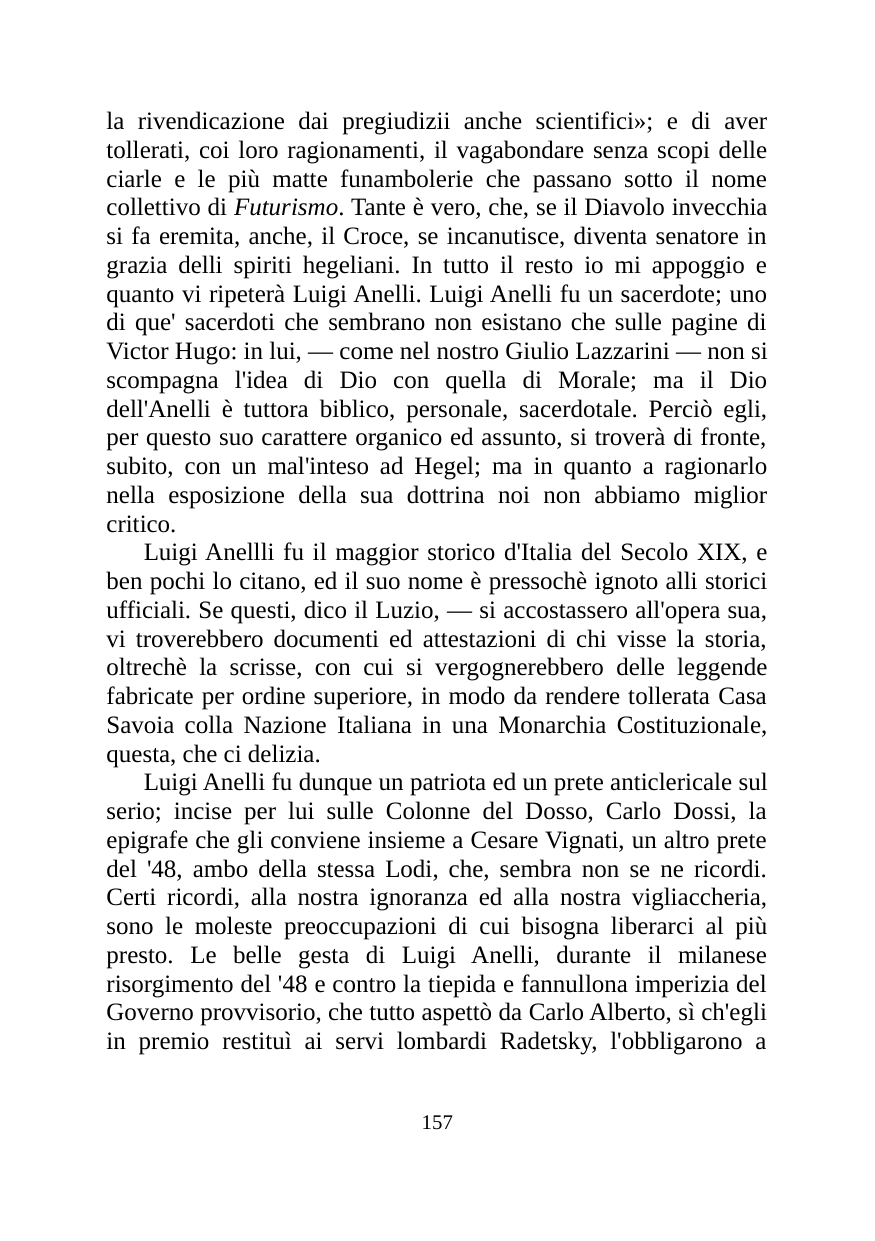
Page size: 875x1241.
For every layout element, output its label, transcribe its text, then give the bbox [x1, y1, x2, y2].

text Luigi Anelli fu dunque un patriota ed un prete anticlericale sul serio; incise per lui sulle Colonne del Dosso, Carlo Dossi, la epigrafe che gli conviene insieme a Cesare Vignati, un altro prete del '48, ambo della stessa Lodi, che, sembra non se ne ricordi. Certi ricordi, alla nostra ignoranza ed alla nostra vigliaccheria, sono le moleste preoccupazioni di cui bisogna liberarci al più presto. Le belle gesta di Luigi Anelli, durante il milanese risorgimento del '48 e contro la tiepida e fannullona imperizia del Governo provvisorio, che tutto aspettò da Carlo Alberto, sì ch'egli in premio restituì ai servi lombardi Radetsky, l'obbligarono a [106, 767, 768, 1055]
text Luigi Anellli fu il maggior storico d'Italia del Secolo XIX, e ben pochi lo citano, ed il suo nome è pressochè ignoto alli storici ufficiali. Se questi, dico il Luzio, — si accostassero all'opera sua, vi troverebbero documenti ed attestazioni di chi visse la storia, oltrechè la scrisse, con cui si vergognerebbero delle leggende fabricate per ordine superiore, in modo da rendere tollerata Casa Savoia colla Nazione Italiana in una Monarchia Costituzionale, questa, che ci delizia. [106, 537, 768, 767]
text la rivendicazione dai pregiudizii anche scientifici»; e di aver tollerati, coi loro ragionamenti, il vagabondare senza scopi delle ciarle e le più matte funambolerie che passano sotto il nome collettivo di Futurismo. Tante è vero, che, se il Diavolo invecchia si fa eremita, anche, il Croce, se incanutisce, diventa senatore in grazia delli spiriti hegeliani. In tutto il resto io mi appoggio e quanto vi ripeterà Luigi Anelli. Luigi Anelli fu un sacerdote; uno di que' sacerdoti che sembrano non esistano che sulle pagine di Victor Hugo: in lui, — come nel nostro Giulio Lazzarini — non si scompagna l'idea di Dio con quella di Morale; ma il Dio dell'Anelli è tuttora biblico, personale, sacerdotale. Perciò egli, per questo suo carattere organico ed assunto, si troverà di fronte, subito, con un mal'inteso ad Hegel; ma in quanto a ragionarlo nella esposizione della sua dottrina noi non abbiamo miglior critico. [106, 106, 768, 537]
